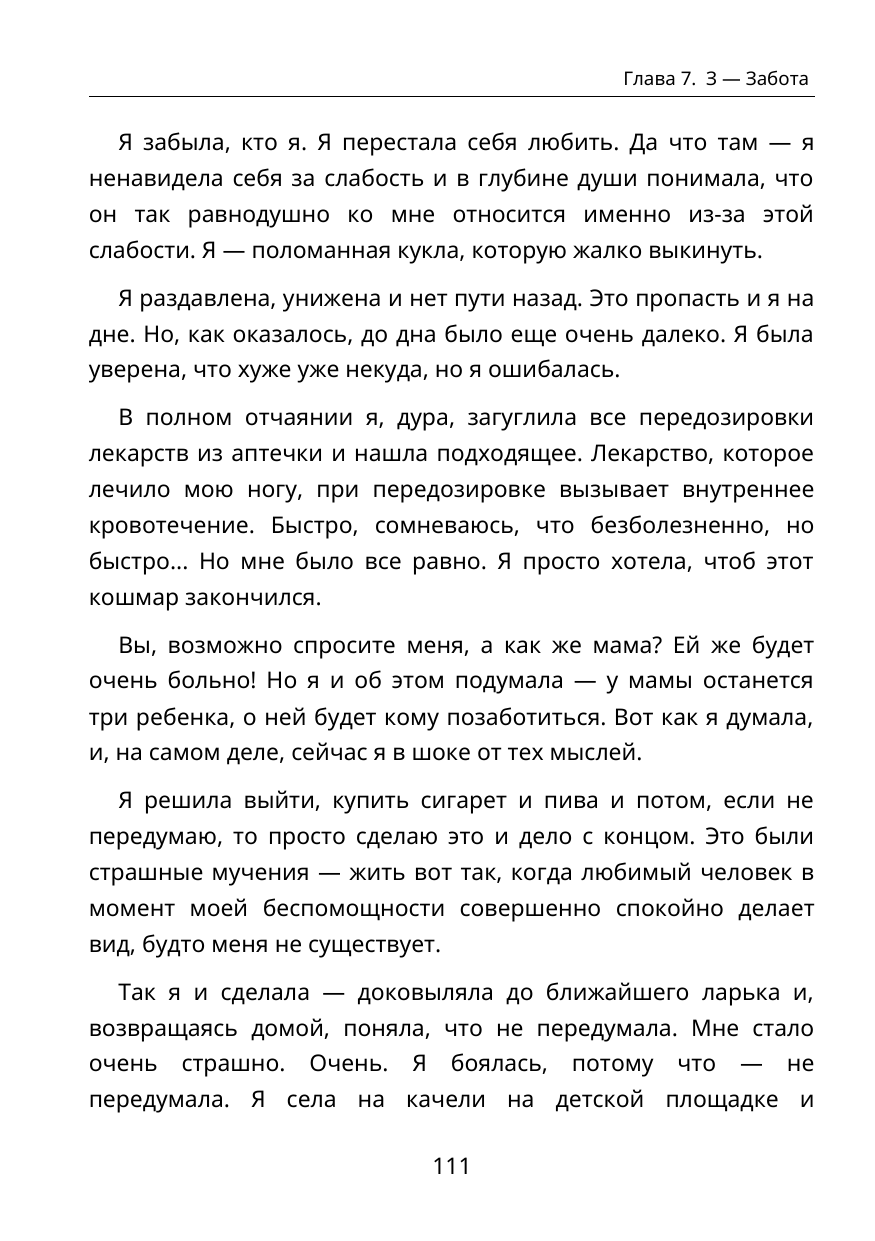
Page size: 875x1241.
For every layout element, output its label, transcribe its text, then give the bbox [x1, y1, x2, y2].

text Я решила выйти, купить сигарет и пива и потом, если не передумаю, то просто сделаю это и дело с концом. Это были страшные мучения — жить вот так, когда любимый человек в момент моей беспомощности совершенно спокойно делает вид, будто меня не существует. [88, 784, 815, 959]
text Вы, возможно спросите меня, а как же мама? Ей же будет очень больно! Но я и об этом подумала — у мамы останется три ребенка, о ней будет кому позаботиться. Вот как я думала, и, на самом деле, сейчас я в шоке от тех мыслей. [88, 628, 815, 768]
text Так я и сделала — доковыляла до ближайшего ларька и, возвращаясь домой, поняла, что не передумала. Мне стало очень страшно. Очень. Я боялась, потому что — не передумала. Я села на качели на детской площадке и [88, 976, 815, 1114]
text Я забыла, кто я. Я перестала себя любить. Да что там — я ненавидела себя за слабость и в глубине души понимала, что он так равнодушно ко мне относится именно из-за этой слабости. Я — поломанная кукла, которую жалко выкинуть. [88, 126, 815, 265]
text Я раздавлена, унижена и нет пути назад. Это пропасть и я на дне. Но, как оказалось, до дна было еще очень далеко. Я была уверена, что хуже уже некуда, но я ошибалась. [88, 282, 815, 385]
text В полном отчаянии я, дура, загуглила все передозировки лекарств из аптечки и нашла подходящее. Лекарство, которое лечило мою ногу, при передозировке вызывает внутреннее кровотечение. Быстро, сомневаюсь, что безболезненно, но быстро... Но мне было все равно. Я просто хотела, чтоб этот кошмар закончился. [88, 401, 815, 612]
